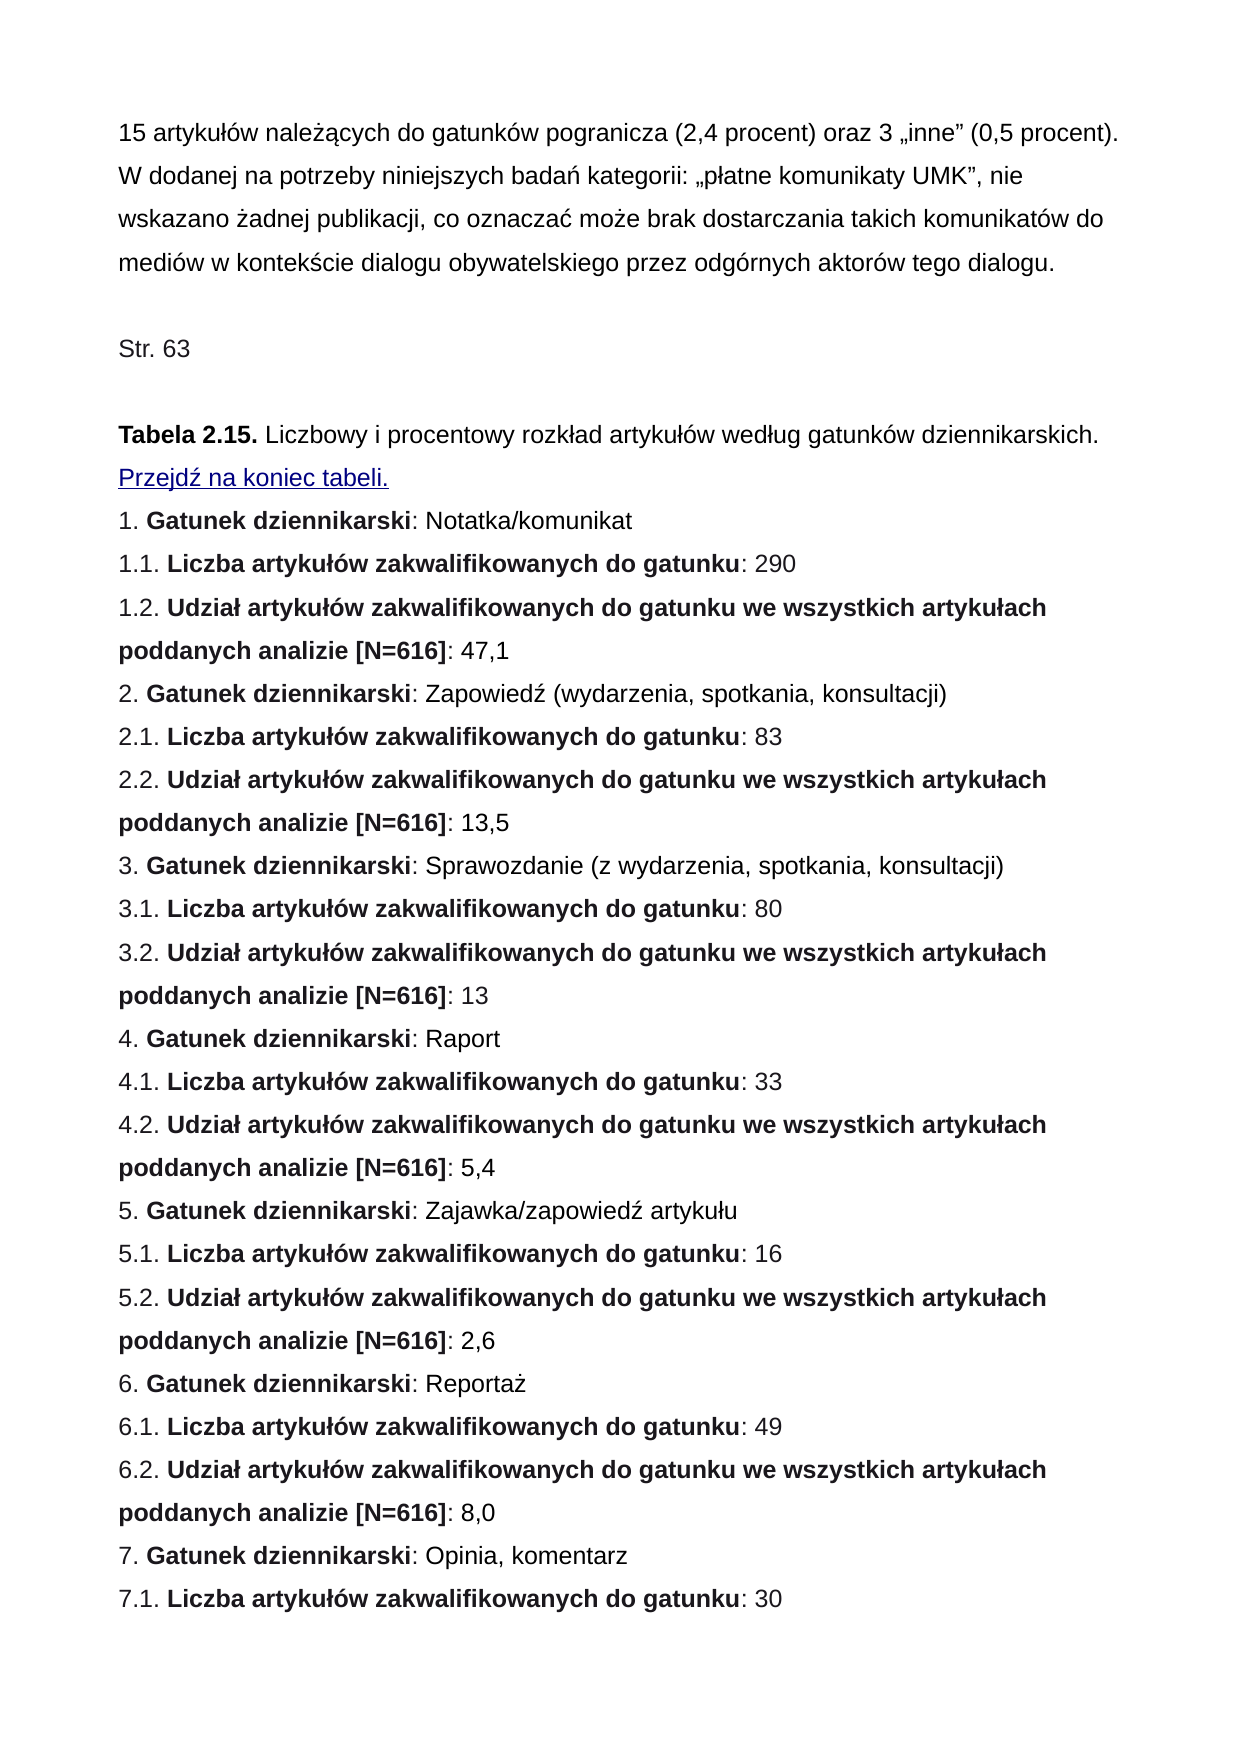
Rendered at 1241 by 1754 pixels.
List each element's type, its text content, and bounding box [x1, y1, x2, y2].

text 7. Gatunek dziennikarski: Opinia, komentarz [118, 1541, 1122, 1570]
text 2. Gatunek dziennikarski: Zapowiedź (wydarzenia, spotkania, konsultacji) [118, 679, 1122, 707]
text 4. Gatunek dziennikarski: Raport [118, 1024, 1122, 1052]
text 6.2. Udział artykułów zakwalifikowanych do gatunku we wszystkich artykułach poddanych analizie [N=616]: 8,0 [118, 1455, 1122, 1527]
text 1.1. Liczba artykułów zakwalifikowanych do gatunku: 290 [118, 549, 1122, 578]
text 1.2. Udział artykułów zakwalifikowanych do gatunku we wszystkich artykułach poddanych analizie [N=616]: 47,1 [118, 592, 1122, 664]
text Str. 63 [118, 334, 1122, 362]
text 3. Gatunek dziennikarski: Sprawozdanie (z wydarzenia, spotkania, konsultacji) [118, 851, 1122, 880]
text 6. Gatunek dziennikarski: Reportaż [118, 1369, 1122, 1397]
text 4.2. Udział artykułów zakwalifikowanych do gatunku we wszystkich artykułach poddanych analizie [N=616]: 5,4 [118, 1110, 1122, 1182]
text 4.1. Liczba artykułów zakwalifikowanych do gatunku: 33 [118, 1067, 1122, 1096]
text 2.2. Udział artykułów zakwalifikowanych do gatunku we wszystkich artykułach poddanych analizie [N=616]: 13,5 [118, 765, 1122, 837]
subtitle Tabela 2.15. Liczbowy i procentowy rozkład artykułów według gatunków dziennikarskich. Przejdź na koniec tabeli. [118, 420, 1122, 492]
text 5.2. Udział artykułów zakwalifikowanych do gatunku we wszystkich artykułach poddanych analizie [N=616]: 2,6 [118, 1282, 1122, 1354]
text 2.1. Liczba artykułów zakwalifikowanych do gatunku: 83 [118, 722, 1122, 751]
text 6.1. Liczba artykułów zakwalifikowanych do gatunku: 49 [118, 1412, 1122, 1441]
text 15 artykułów należących do gatunków pogranicza (2,4 procent) oraz 3 „inne” (0,5 procent). W dodanej na potrzeby niniejszych badań kategorii: „płatne komunikaty UMK”, nie wskazano żadnej publikacji, co oznaczać może brak dostarczania takich komunikatów do mediów w kontekście dialogu obywatelskiego przez odgórnych aktorów tego dialogu. [118, 118, 1122, 276]
text 1. Gatunek dziennikarski: Notatka/komunikat [118, 506, 1122, 535]
text 5.1. Liczba artykułów zakwalifikowanych do gatunku: 16 [118, 1239, 1122, 1268]
text 5. Gatunek dziennikarski: Zajawka/zapowiedź artykułu [118, 1196, 1122, 1225]
text 3.2. Udział artykułów zakwalifikowanych do gatunku we wszystkich artykułach poddanych analizie [N=616]: 13 [118, 937, 1122, 1009]
text 3.1. Liczba artykułów zakwalifikowanych do gatunku: 80 [118, 894, 1122, 923]
text 7.1. Liczba artykułów zakwalifikowanych do gatunku: 30 [118, 1584, 1122, 1613]
